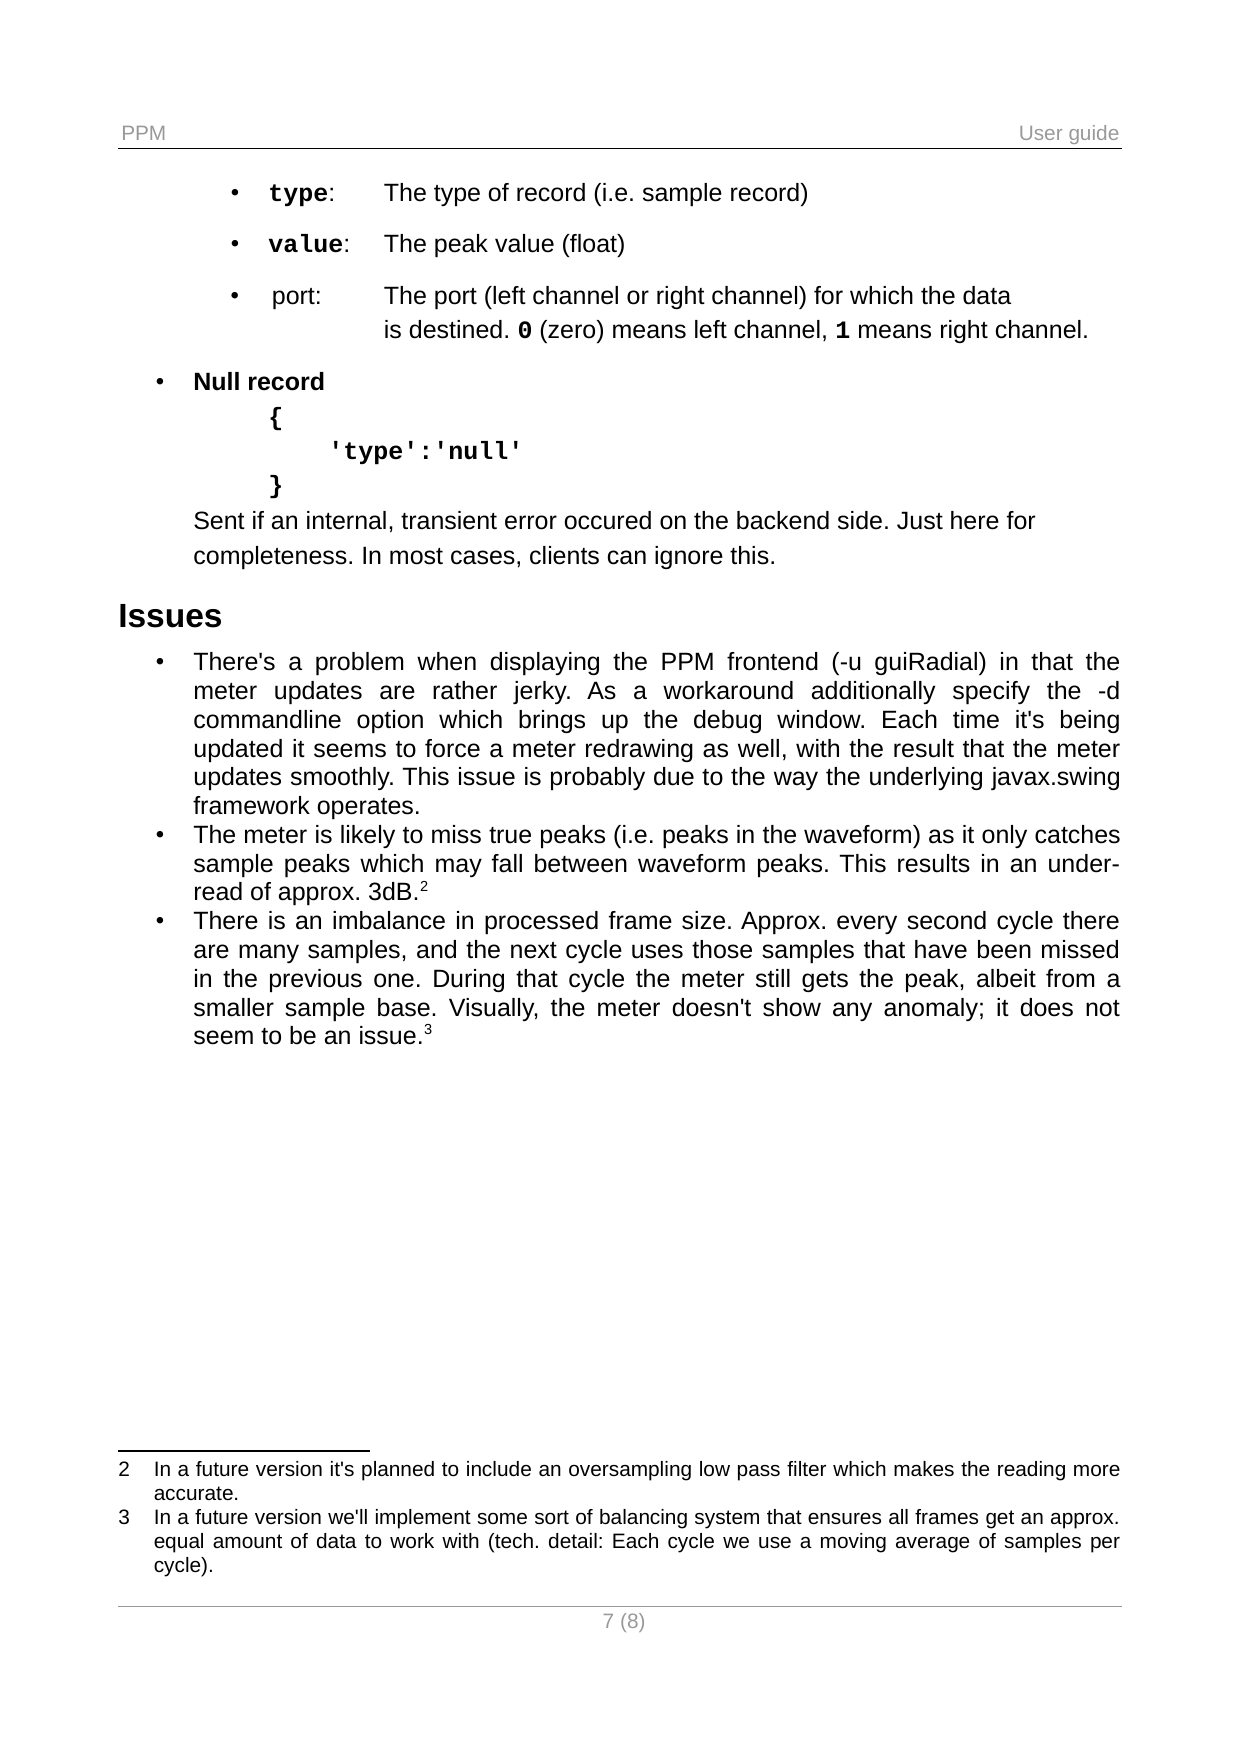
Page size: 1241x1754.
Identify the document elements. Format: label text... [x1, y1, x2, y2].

list type: The type of record (i.e. sample record) [231, 177, 1122, 208]
list In a future version we'll implement some sort of balancing system that ensures all frames get an approx. equal amount of data to work with (tech. detail: Each cycle we use a moving average of samples per cycle). [118, 1504, 1122, 1576]
list There's a problem when displaying the PPM frontend (-u guiRadial) in that the meter updates are rather jerky. As a workaround additionally specify the -d commandline option which brings up the debug window. Each time it's being updated it seems to force a meter redrawing as well, with the result that the meter updates smoothly. This issue is probably due to the way the underlying javax.swing framework operates. [156, 647, 1122, 820]
list The meter is likely to miss true peaks (i.e. peaks in the waveform) as it only catches sample peaks which may fall between waveform peaks. This results in an under-read of approx. 3dB. [156, 820, 1122, 906]
list In a future version it's planned to include an oversampling low pass filter which makes the reading more accurate. [118, 1457, 1122, 1504]
list value: The peak value (float) [231, 229, 1122, 260]
subtitle Issues [118, 596, 1122, 635]
list port: The port (left channel or right channel) for which the data is destined. 0 (zero) means left channel, 1 means right channel. [230, 281, 1122, 346]
list There is an imbalance in processed frame size. Approx. every second cycle there are many samples, and the next cycle uses those samples that have been missed in the previous one. During that cycle the meter still gets the peak, albeit from a smaller sample base. Visually, the meter doesn't show any anomaly; it does not seem to be an issue. [156, 906, 1122, 1050]
list Null record { 'type':'null' } Sent if an internal, transient error occured on the backend side. Just here for completeness. In most cases, clients can ignore this. [156, 367, 1122, 569]
